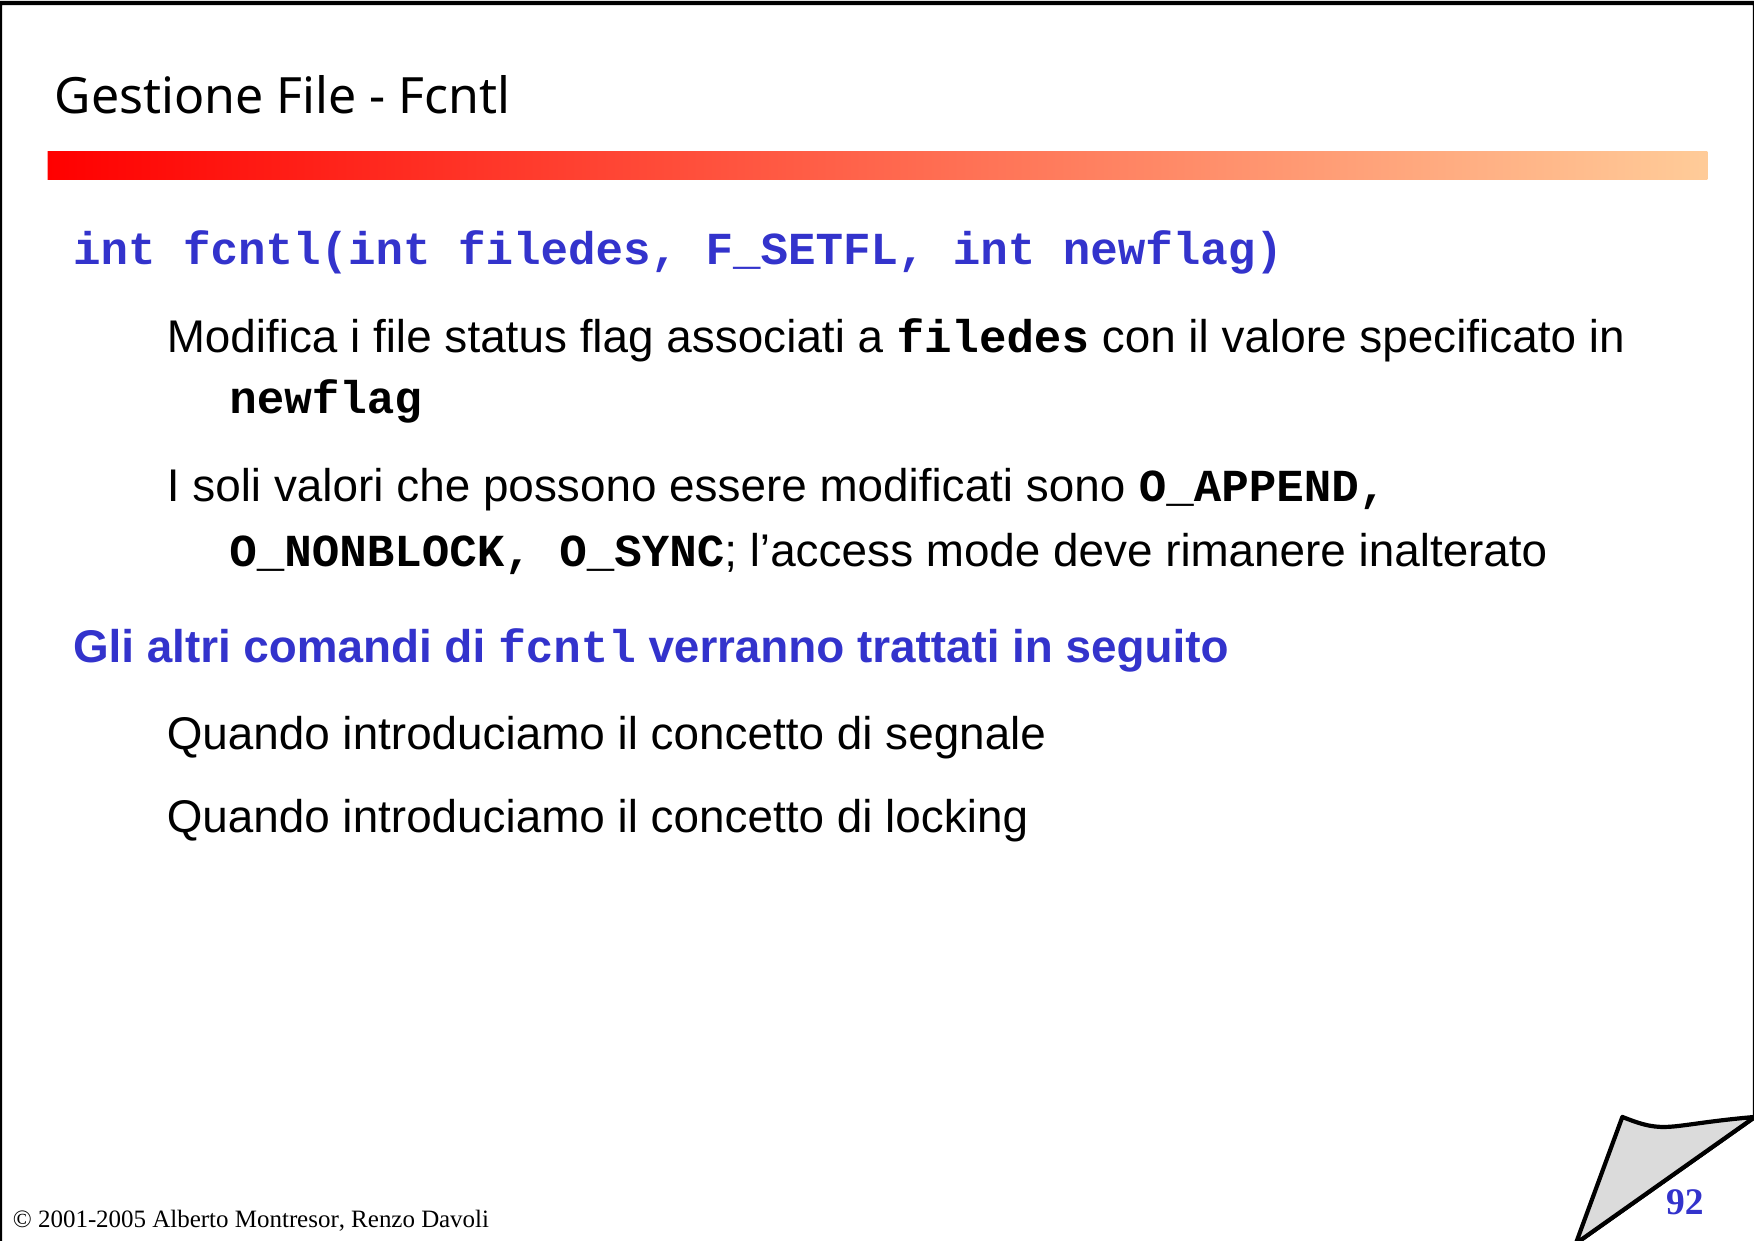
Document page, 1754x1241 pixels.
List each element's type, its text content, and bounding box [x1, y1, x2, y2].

list int fcntl(int filedes, F_SETFL, int newflag) Modifica i file status flag associati a filedes con il valore specificato in newflag I soli valori che possono essere modificati sono O_APPEND, O_NONBLOCK, O_SYNC; l’access mode deve rimanere inalterato Gli altri comandi di fcntl verranno trattati in seguito Quando introduciamo il concetto di segnale Quando introduciamo il concetto di locking [58, 206, 1696, 967]
title Gestione File - Fcntl [40, 49, 1714, 144]
